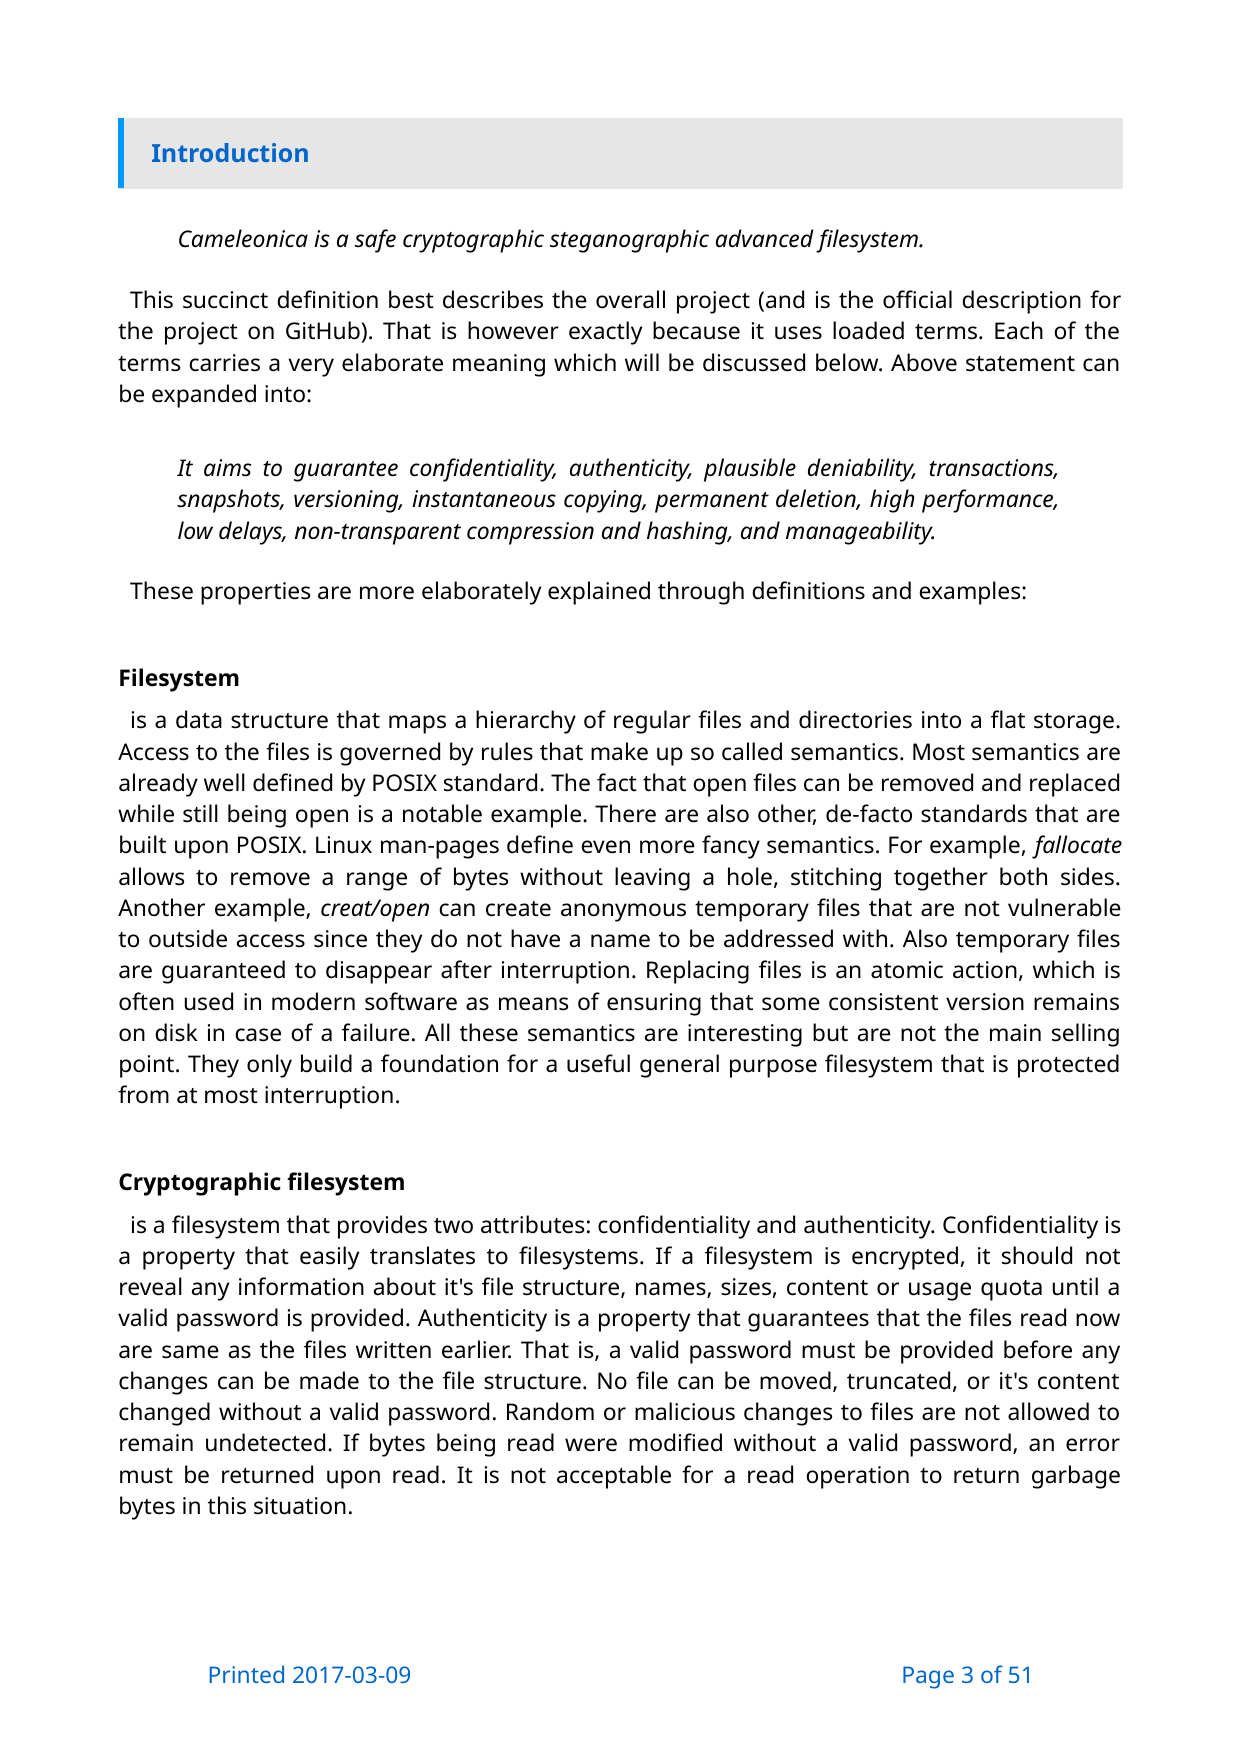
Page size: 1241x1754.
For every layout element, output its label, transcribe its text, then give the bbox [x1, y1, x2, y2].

text is a data structure that maps a hierarchy of regular files and directories into a flat storage. Access to the files is governed by rules that make up so called semantics. Most semantics are already well defined by POSIX standard. The fact that open files can be removed and replaced while still being open is a notable example. There are also other, de-facto standards that are built upon POSIX. Linux man-pages define even more fancy semantics. For example, fallocate allows to remove a range of bytes without leaving a hole, stitching together both sides. Another example, creat/open can create anonymous temporary files that are not vulnerable to outside access since they do not have a name to be addressed with. Also temporary files are guaranteed to disappear after interruption. Replacing files is an atomic action, which is often used in modern software as means of ensuring that some consistent version remains on disk in case of a failure. All these semantics are interesting but are not the main selling point. They only build a foundation for a useful general purpose filesystem that is protected from at most interruption. [118, 704, 1122, 1111]
subtitle Filesystem [118, 661, 1122, 693]
subtitle Introduction [124, 119, 1122, 188]
text It aims to guarantee confidentiality, authenticity, plausible deniability, transactions, snapshots, versioning, instantaneous copying, permanent deletion, high performance, low delays, non-transparent compression and hashing, and manageability. [177, 452, 1063, 546]
text is a filesystem that provides two attributes: confidentiality and authenticity. Confidentiality is a property that easily translates to filesystems. If a filesystem is encrypted, it should not reveal any information about it's file structure, names, sizes, content or usage quota until a valid password is provided. Authenticity is a property that guarantees that the files read now are same as the files written earlier. That is, a valid password must be provided before any changes can be made to the file structure. No file can be moved, truncated, or it's content changed without a valid password. Random or malicious changes to files are not allowed to remain undetected. If bytes being read were modified without a valid password, an error must be returned upon read. It is not acceptable for a read operation to return garbage bytes in this situation. [118, 1209, 1122, 1521]
subtitle Cryptographic filesystem [118, 1166, 1122, 1197]
text These properties are more elaborately explained through definitions and examples: [118, 575, 1122, 607]
text Cameleonica is a safe cryptographic steganographic advanced filesystem. [177, 223, 1063, 254]
text This succinct definition best describes the overall project (and is the official description for the project on GitHub). That is however exactly because it uses loaded terms. Each of the terms carries a very elaborate meaning which will be discussed below. Above statement can be expanded into: [118, 284, 1122, 409]
